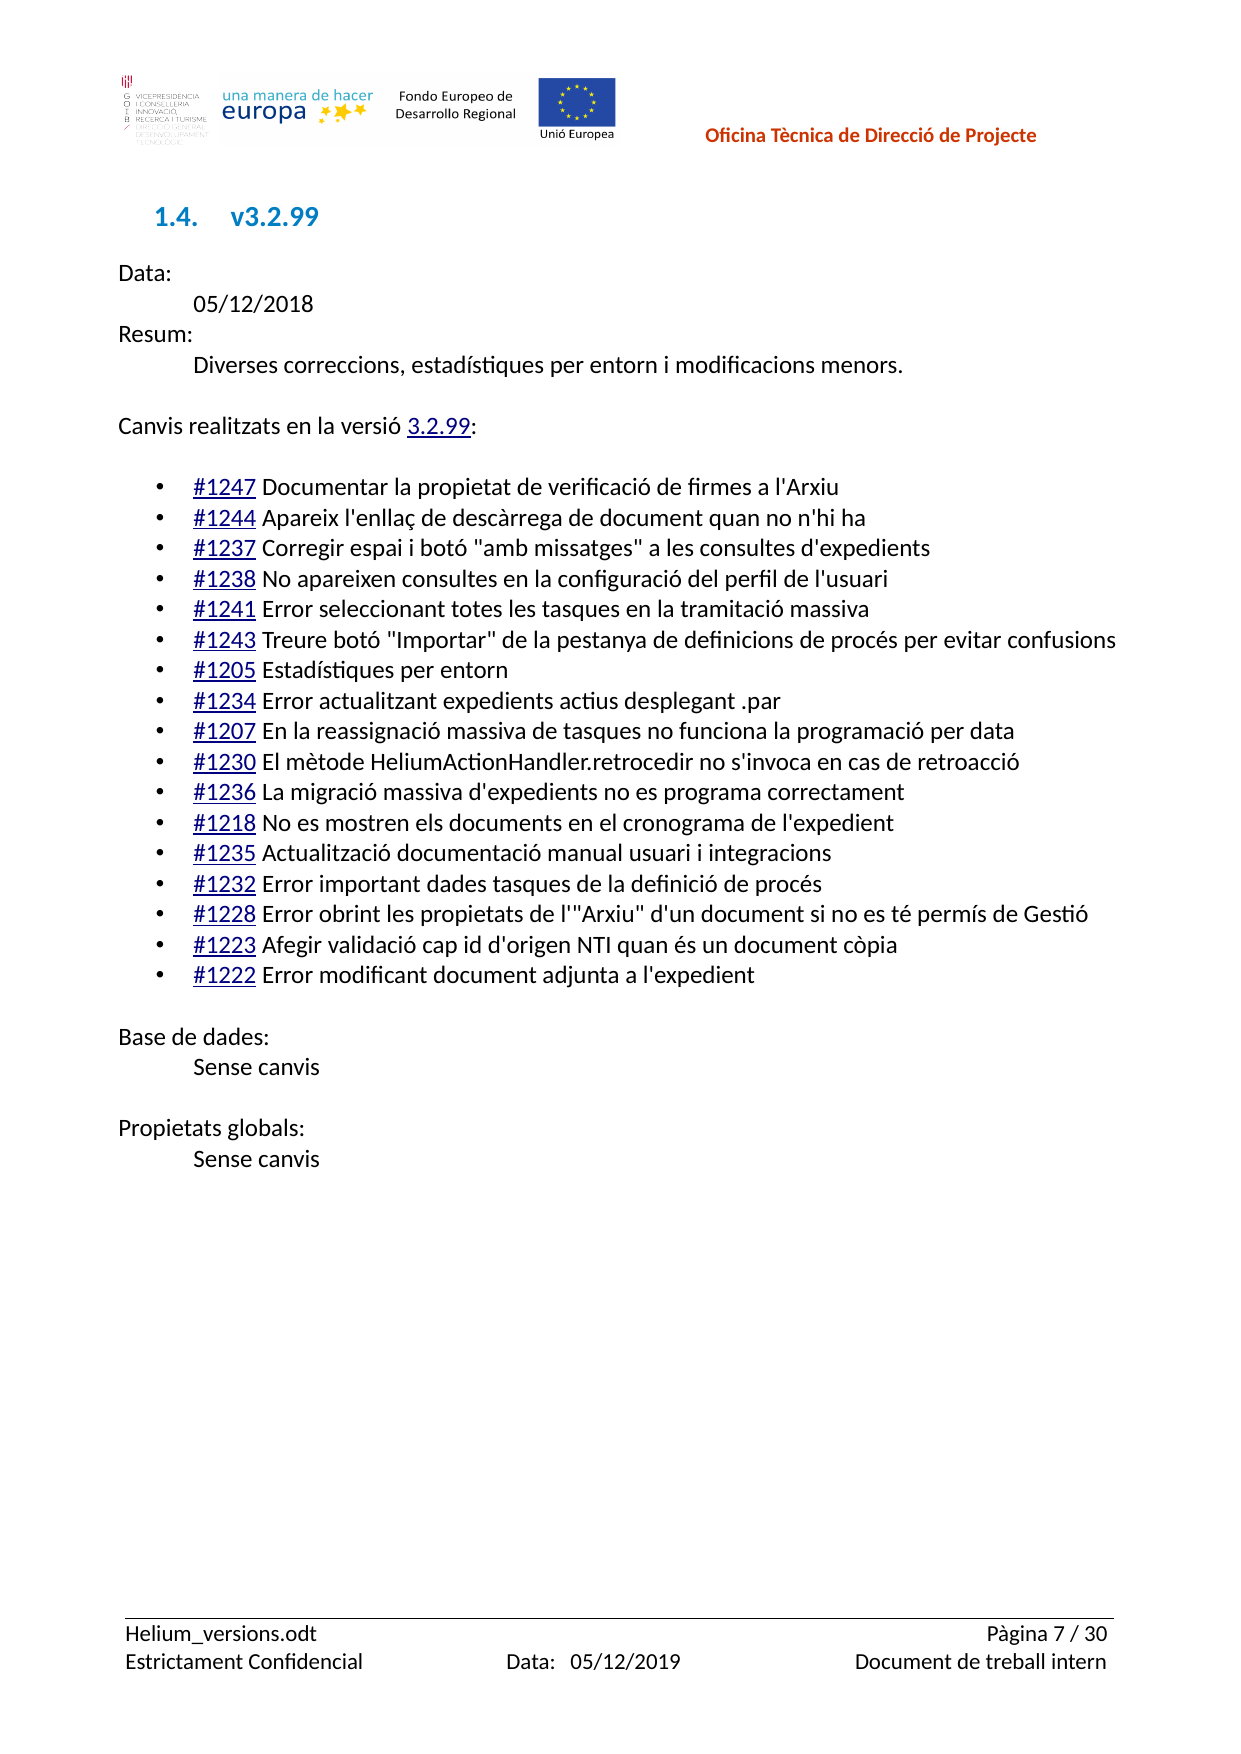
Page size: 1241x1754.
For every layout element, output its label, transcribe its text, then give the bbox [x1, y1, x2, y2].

list #1241 Error seleccionant totes les tasques en la tramitació massiva [156, 593, 1122, 624]
list #1207 En la reassignació massiva de tasques no funciona la programació per data [156, 715, 1122, 746]
list #1232 Error important dades tasques de la definició de procés [156, 868, 1122, 898]
text Diverses correccions, estadístiques per entorn i modificacions menors. [118, 349, 1122, 380]
picture [219, 73, 621, 147]
text Base de dades: [118, 1021, 1122, 1051]
subtitle v3.2.99 [153, 198, 1122, 234]
list #1218 No es mostren els documents en el cronograma de l'expedient [156, 807, 1122, 837]
list #1235 Actualització documentació manual usuari i integracions [156, 837, 1122, 868]
list #1236 La migració massiva d'expedients no es programa correctament [156, 776, 1122, 807]
list #1228 Error obrint les propietats de l'"Arxiu" d'un document si no es té permís de Gestió [156, 898, 1122, 929]
text Sense canvis [118, 1143, 1122, 1173]
list #1234 Error actualitzant expedients actius desplegant .par [156, 685, 1122, 715]
list #1230 El mètode HeliumActionHandler.retrocedir no s'invoca en cas de retroacció [156, 746, 1122, 776]
text Sense canvis [118, 1051, 1122, 1082]
list #1238 No apareixen consultes en la configuració del perfil de l'usuari [156, 563, 1122, 593]
list #1244 Apareix l'enllaç de descàrrega de document quan no n'hi ha [156, 502, 1122, 532]
text Data: [118, 258, 1122, 288]
text Resum: [118, 319, 1122, 349]
list #1222 Error modificant document adjunta a l'expedient [156, 959, 1122, 990]
list #1247 Documentar la propietat de verificació de firmes a l'Arxiu [156, 471, 1122, 502]
list #1237 Corregir espai i botó "amb missatges" a les consultes d'expedients [156, 532, 1122, 563]
picture [118, 73, 213, 147]
list #1205 Estadístiques per entorn [156, 654, 1122, 685]
list #1223 Afegir validació cap id d'origen NTI quan és un document còpia [156, 929, 1122, 959]
text 05/12/2018 [118, 288, 1122, 319]
text Canvis realitzats en la versió 3.2.99: [118, 410, 1122, 441]
list #1243 Treure botó "Importar" de la pestanya de definicions de procés per evitar confusions [156, 624, 1122, 654]
text Propietats globals: [118, 1112, 1122, 1143]
